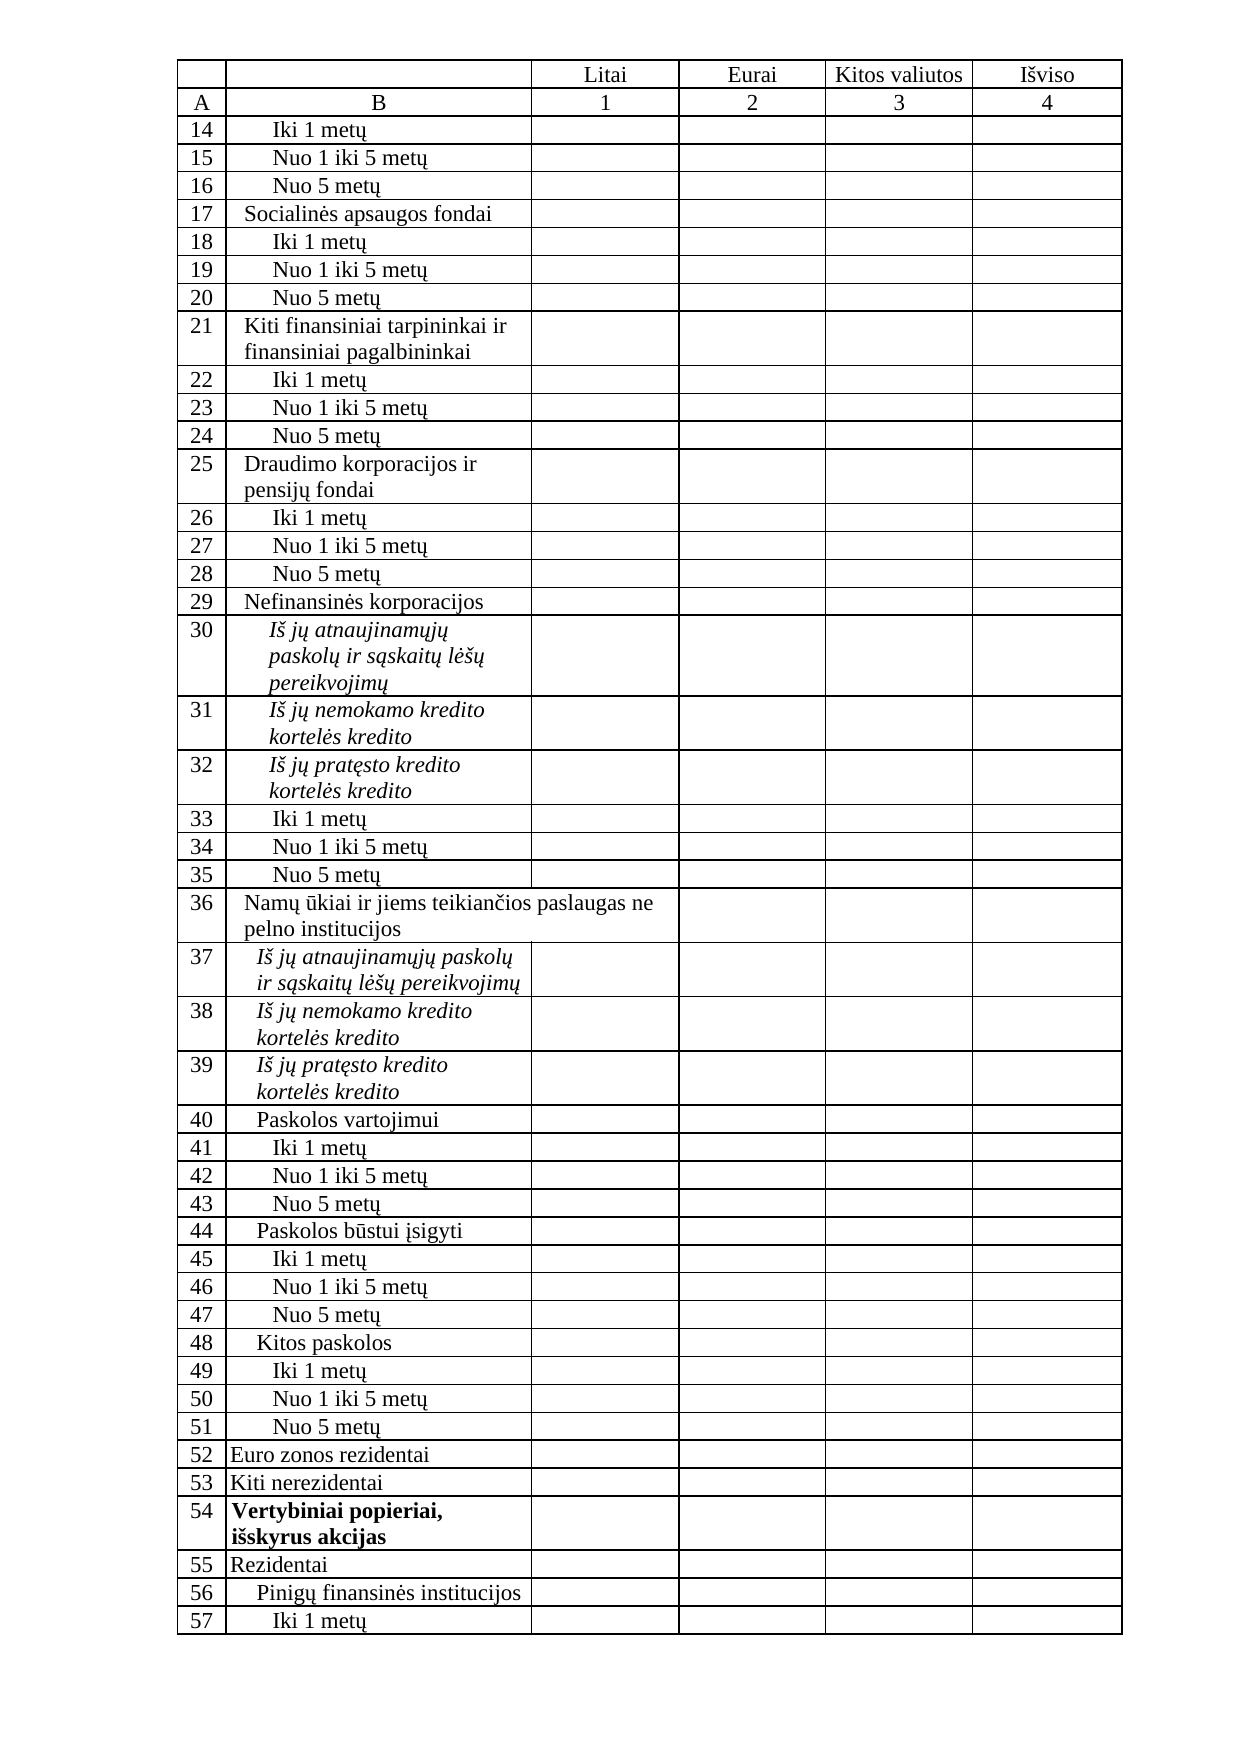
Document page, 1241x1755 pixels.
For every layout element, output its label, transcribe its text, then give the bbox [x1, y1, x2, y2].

table_cell [532, 200, 678, 227]
table_cell [680, 943, 825, 996]
table_cell 44 [178, 1218, 225, 1244]
table_cell [826, 394, 972, 420]
table_cell [532, 284, 678, 310]
table_cell [826, 560, 972, 586]
table_cell [680, 833, 825, 859]
table_cell [826, 145, 972, 171]
table_cell [973, 889, 1121, 941]
table_cell [532, 560, 678, 586]
table_cell 31 [178, 697, 225, 749]
table_cell B [227, 89, 531, 115]
table_cell [826, 1385, 972, 1411]
table_cell [973, 228, 1121, 254]
table_header Išviso [973, 61, 1121, 87]
table_cell [532, 1469, 678, 1495]
table_cell [973, 560, 1121, 586]
table_cell 34 [178, 833, 225, 859]
table_cell [973, 697, 1121, 749]
table_cell Kiti nerezidentai [227, 1469, 531, 1495]
table_cell Iki 1 metų [227, 228, 531, 254]
table_cell A [178, 89, 225, 115]
table_cell [532, 1052, 678, 1104]
table_cell [532, 1357, 678, 1383]
table_cell [532, 1190, 678, 1216]
table_cell [973, 588, 1121, 614]
table_cell [973, 117, 1121, 143]
table_cell [532, 997, 678, 1050]
table_cell [680, 284, 825, 310]
table_cell [532, 1106, 678, 1132]
table_header [227, 61, 531, 87]
table_cell [826, 172, 972, 199]
table_cell [532, 1413, 678, 1439]
table_cell [826, 1607, 972, 1633]
table_cell [680, 1413, 825, 1439]
table_cell 27 [178, 532, 225, 558]
table_cell [826, 504, 972, 531]
table_cell [973, 145, 1121, 171]
table_cell [973, 833, 1121, 859]
table_cell 22 [178, 366, 225, 392]
table_cell [680, 805, 825, 831]
table_cell [532, 697, 678, 749]
table_cell [826, 1469, 972, 1495]
table_cell [532, 1218, 678, 1244]
table_cell Iki 1 metų [227, 1357, 531, 1383]
table_cell [826, 366, 972, 392]
table_cell [826, 312, 972, 364]
table_cell Nuo 5 metų [227, 422, 531, 448]
table_cell [826, 861, 972, 887]
table_cell [973, 1190, 1121, 1216]
table_cell [973, 1301, 1121, 1328]
table_cell 21 [178, 312, 225, 364]
table_cell Draudimo korporacijos ir pensijų fondai [227, 450, 531, 503]
table_cell [973, 1357, 1121, 1383]
table_cell [973, 394, 1121, 420]
table_cell [532, 117, 678, 143]
table_cell 1 [532, 89, 678, 115]
table_cell [826, 805, 972, 831]
table_cell [680, 1469, 825, 1495]
table_cell [680, 532, 825, 558]
table_cell [680, 117, 825, 143]
table_cell Iš jų nemokamo kredito kortelės kredito [227, 697, 531, 749]
table_cell [973, 751, 1121, 803]
table_cell 29 [178, 588, 225, 614]
table_cell [826, 616, 972, 695]
table_cell [826, 1413, 972, 1439]
table_cell [680, 422, 825, 448]
table_cell [680, 1385, 825, 1411]
table_cell 23 [178, 394, 225, 420]
table_cell [532, 422, 678, 448]
table_cell [826, 256, 972, 282]
table_cell [680, 1301, 825, 1328]
table_cell [680, 616, 825, 695]
table_cell Nuo 5 metų [227, 1413, 531, 1439]
table_header Kitos valiutos [826, 61, 972, 87]
table_cell [532, 588, 678, 614]
table_cell [973, 861, 1121, 887]
table_cell Iš jų atnaujinamųjų paskolų ir sąskaitų lėšų pereikvojimų [227, 616, 531, 695]
table_cell [532, 1134, 678, 1160]
table_cell [680, 256, 825, 282]
table_cell [973, 1162, 1121, 1188]
table_cell Iki 1 metų [227, 1607, 531, 1633]
table_cell [826, 1218, 972, 1244]
table_cell [532, 1497, 678, 1549]
table_cell 4 [973, 89, 1121, 115]
table_cell [532, 228, 678, 254]
table_cell Nuo 1 iki 5 metų [227, 1385, 531, 1411]
table_cell [680, 1273, 825, 1300]
table_cell [973, 1246, 1121, 1272]
table_cell Rezidentai [227, 1551, 531, 1577]
table_cell Nuo 5 metų [227, 560, 531, 586]
table_cell [532, 861, 678, 887]
table_cell [973, 504, 1121, 531]
table_cell 57 [178, 1607, 225, 1633]
table_cell 32 [178, 751, 225, 803]
table_cell [973, 943, 1121, 996]
table_cell [680, 1497, 825, 1549]
table_cell 47 [178, 1301, 225, 1328]
table_cell [826, 284, 972, 310]
table_cell Nuo 1 iki 5 metų [227, 833, 531, 859]
table_cell 55 [178, 1551, 225, 1577]
table_cell [826, 1551, 972, 1577]
table_cell [973, 1607, 1121, 1633]
table_cell Iki 1 metų [227, 117, 531, 143]
table_cell [680, 1134, 825, 1160]
table_cell Paskolos vartojimui [227, 1106, 531, 1132]
table_cell [532, 256, 678, 282]
table_cell Nuo 1 iki 5 metų [227, 1162, 531, 1188]
table_cell [532, 1301, 678, 1328]
table_cell [826, 1357, 972, 1383]
table_cell [680, 1218, 825, 1244]
table_cell [680, 145, 825, 171]
table_cell Iki 1 metų [227, 1134, 531, 1160]
table_cell [826, 1579, 972, 1605]
table_cell [532, 1441, 678, 1467]
table_cell 20 [178, 284, 225, 310]
table_cell 43 [178, 1190, 225, 1216]
table_cell [680, 697, 825, 749]
table_cell [826, 1329, 972, 1356]
table_cell [973, 1551, 1121, 1577]
table_cell 40 [178, 1106, 225, 1132]
table_cell [826, 889, 972, 941]
table_cell [826, 1190, 972, 1216]
table_cell [680, 861, 825, 887]
table_cell [680, 1329, 825, 1356]
table_cell [532, 616, 678, 695]
table_cell [973, 1469, 1121, 1495]
table_cell [826, 532, 972, 558]
table_cell [532, 1246, 678, 1272]
table_cell [826, 588, 972, 614]
table_cell 53 [178, 1469, 225, 1495]
table_cell 15 [178, 145, 225, 171]
table_cell 52 [178, 1441, 225, 1467]
table_cell [826, 1162, 972, 1188]
table_cell 26 [178, 504, 225, 531]
table_cell [826, 697, 972, 749]
table_cell 50 [178, 1385, 225, 1411]
table_cell Nefinansinės korporacijos [227, 588, 531, 614]
table_cell Nuo 1 iki 5 metų [227, 145, 531, 171]
table_cell [826, 117, 972, 143]
table_cell 17 [178, 200, 225, 227]
table_cell 3 [826, 89, 972, 115]
table_cell [826, 1246, 972, 1272]
table_cell 2 [680, 89, 825, 115]
table_cell Euro zonos rezidentai [227, 1441, 531, 1467]
table_cell Nuo 1 iki 5 metų [227, 394, 531, 420]
table_cell [826, 1134, 972, 1160]
table_cell 56 [178, 1579, 225, 1605]
table_cell Nuo 5 metų [227, 861, 531, 887]
table_cell [532, 751, 678, 803]
table_cell 35 [178, 861, 225, 887]
table_cell Iki 1 metų [227, 805, 531, 831]
table_cell [973, 284, 1121, 310]
table_cell [973, 1385, 1121, 1411]
table_cell [973, 805, 1121, 831]
table_cell [973, 997, 1121, 1050]
table_cell 39 [178, 1052, 225, 1104]
table_cell [680, 312, 825, 364]
table_cell 30 [178, 616, 225, 695]
table_cell [680, 504, 825, 531]
table_cell 41 [178, 1134, 225, 1160]
table_cell 48 [178, 1329, 225, 1356]
table_cell [532, 1551, 678, 1577]
table_cell [973, 1134, 1121, 1160]
table_cell 51 [178, 1413, 225, 1439]
table_cell [826, 450, 972, 503]
table_cell [973, 1497, 1121, 1549]
table_cell [826, 422, 972, 448]
table_cell [532, 1162, 678, 1188]
table_cell 18 [178, 228, 225, 254]
table_cell [680, 200, 825, 227]
table_cell [532, 145, 678, 171]
table_header Litai [532, 61, 678, 87]
table_cell [826, 228, 972, 254]
table_cell Socialinės apsaugos fondai [227, 200, 531, 227]
table_cell Iki 1 metų [227, 504, 531, 531]
table_cell Kiti finansiniai tarpininkai ir finansiniai pagalbininkai [227, 312, 531, 364]
table_cell [826, 200, 972, 227]
table_cell [973, 1329, 1121, 1356]
table_cell [532, 450, 678, 503]
table_cell 54 [178, 1497, 225, 1549]
table_cell [532, 172, 678, 199]
table_cell Iš jų nemokamo kredito kortelės kredito [227, 997, 531, 1050]
table_cell [532, 1607, 678, 1633]
table_cell [680, 1607, 825, 1633]
table_cell [532, 394, 678, 420]
table_cell [680, 1162, 825, 1188]
table_cell [680, 1190, 825, 1216]
table_cell 49 [178, 1357, 225, 1383]
table_cell [680, 1246, 825, 1272]
table_cell Nuo 5 metų [227, 172, 531, 199]
table_cell 25 [178, 450, 225, 503]
table_cell [532, 532, 678, 558]
table_cell 16 [178, 172, 225, 199]
table_header Eurai [680, 61, 825, 87]
table_cell [680, 1579, 825, 1605]
table_cell Nuo 5 metų [227, 1190, 531, 1216]
table_cell Iki 1 metų [227, 1246, 531, 1272]
table_cell [973, 450, 1121, 503]
table_cell [826, 751, 972, 803]
table_cell 19 [178, 256, 225, 282]
table_cell Iš jų pratęsto kredito kortelės kredito [227, 1052, 531, 1104]
table_cell Namų ūkiai ir jiems teikiančios paslaugas ne pelno institucijos [227, 889, 678, 941]
table_cell [532, 833, 678, 859]
table_cell [973, 366, 1121, 392]
table_cell [826, 943, 972, 996]
table_cell [680, 228, 825, 254]
table_cell Iki 1 metų [227, 366, 531, 392]
table_cell [532, 312, 678, 364]
table_cell [680, 889, 825, 941]
table_cell [680, 366, 825, 392]
table_cell [826, 1301, 972, 1328]
table_cell [532, 943, 678, 996]
table_cell [973, 256, 1121, 282]
table_cell 37 [178, 943, 225, 996]
table_cell [826, 1106, 972, 1132]
table_cell 46 [178, 1273, 225, 1300]
table_cell [680, 560, 825, 586]
table_cell Nuo 5 metų [227, 284, 531, 310]
table_cell [826, 1497, 972, 1549]
table_cell Iš jų atnaujinamųjų paskolų ir sąskaitų lėšų pereikvojimų [227, 943, 531, 996]
table_cell 45 [178, 1246, 225, 1272]
table_cell [973, 1052, 1121, 1104]
table_cell [973, 1273, 1121, 1300]
table_cell [973, 1218, 1121, 1244]
table_cell [680, 1551, 825, 1577]
table_cell [973, 1106, 1121, 1132]
table_cell [532, 1329, 678, 1356]
table_cell Kitos paskolos [227, 1329, 531, 1356]
table_cell [680, 450, 825, 503]
table_cell [826, 833, 972, 859]
table_cell [680, 588, 825, 614]
table_cell Nuo 5 metų [227, 1301, 531, 1328]
table_cell [680, 751, 825, 803]
table_cell [826, 1052, 972, 1104]
table_cell [826, 1441, 972, 1467]
table_cell 42 [178, 1162, 225, 1188]
table_cell [973, 172, 1121, 199]
table_cell [826, 997, 972, 1050]
table_cell [680, 172, 825, 199]
table_cell Pinigų finansinės institucijos [227, 1579, 531, 1605]
table_cell [680, 394, 825, 420]
table_cell [973, 200, 1121, 227]
table_cell [680, 1357, 825, 1383]
table_cell [973, 312, 1121, 364]
table_cell [532, 805, 678, 831]
table_cell 33 [178, 805, 225, 831]
table_cell 28 [178, 560, 225, 586]
table_cell [973, 422, 1121, 448]
table_cell [532, 1273, 678, 1300]
table_cell [532, 1385, 678, 1411]
table_header [178, 61, 225, 87]
table_cell Nuo 1 iki 5 metų [227, 532, 531, 558]
table_cell [680, 1106, 825, 1132]
table_cell Nuo 1 iki 5 metų [227, 256, 531, 282]
table_cell [680, 1441, 825, 1467]
table_cell [973, 1413, 1121, 1439]
table_cell [680, 997, 825, 1050]
table_cell Nuo 1 iki 5 metų [227, 1273, 531, 1300]
table_cell [973, 1579, 1121, 1605]
table_cell Vertybiniai popieriai, išskyrus akcijas [227, 1497, 531, 1549]
table_cell [826, 1273, 972, 1300]
table_cell [532, 366, 678, 392]
table_cell [973, 532, 1121, 558]
table_cell Iš jų pratęsto kredito kortelės kredito [227, 751, 531, 803]
table_cell [532, 1579, 678, 1605]
table_cell [973, 616, 1121, 695]
table_cell 36 [178, 889, 225, 941]
table_cell Paskolos būstui įsigyti [227, 1218, 531, 1244]
table_cell 38 [178, 997, 225, 1050]
table_cell 24 [178, 422, 225, 448]
table_cell 14 [178, 117, 225, 143]
table_cell [973, 1441, 1121, 1467]
table_cell [680, 1052, 825, 1104]
table_cell [532, 504, 678, 531]
